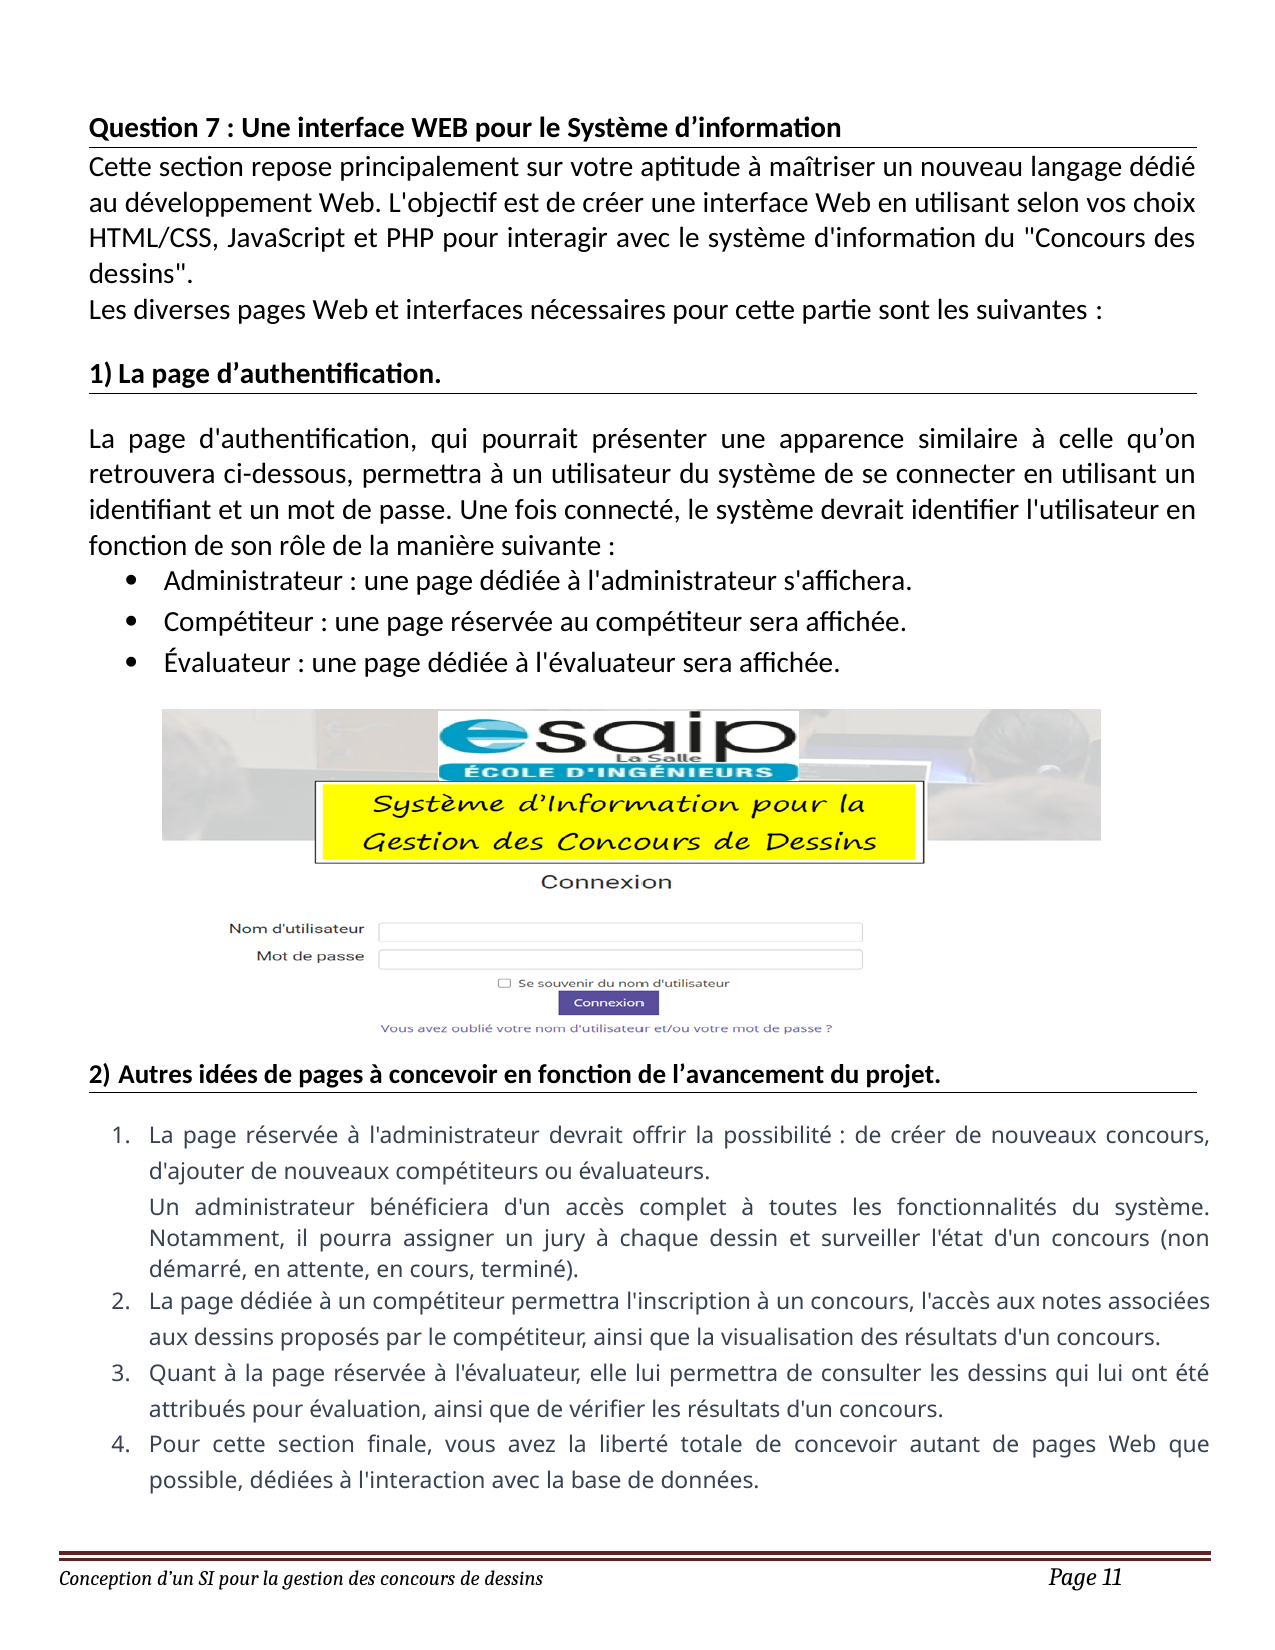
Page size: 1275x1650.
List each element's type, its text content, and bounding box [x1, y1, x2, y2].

text Les diverses pages Web et interfaces nécessaires pour cette partie sont les suivantes : [88, 291, 1197, 326]
picture [141, 685, 1145, 1058]
text Question 7 : Une interface WEB pour le Système d’information [88, 109, 1197, 148]
list Quant à la page réservée à l'évaluateur, elle lui permettra de consulter les dessins qui lui ont été attribués pour évaluation, ainsi que de vérifier les résultats d'un concours. [111, 1357, 1211, 1424]
text La page d'authentification, qui pourrait présenter une apparence similaire à celle qu’on retrouvera ci-dessous, permettra à un utilisateur du système de se connecter en utilisant un identifiant et un mot de passe. Une fois connecté, le système devrait identifier l'utilisateur en fonction de son rôle de la manière suivante : [88, 420, 1197, 562]
list Autres idées de pages à concevoir en fonction de l’avancement du projet. [88, 1057, 1197, 1093]
list Compétiteur : une page réservée au compétiteur sera affichée. [126, 603, 1197, 639]
list Pour cette section finale, vous avez la liberté totale de concevoir autant de pages Web que possible, dédiées à l'interaction avec la base de données. [111, 1428, 1211, 1496]
list Administrateur : une page dédiée à l'administrateur s'affichera. [126, 562, 1197, 598]
text Cette section repose principalement sur votre aptitude à maîtriser un nouveau langage dédié au développement Web. L'objectif est de créer une interface Web en utilisant selon vos choix HTML/CSS, JavaScript et PHP pour interagir avec le système d'information du "Concours des dessins". [88, 148, 1197, 291]
list La page réservée à l'administrateur devrait offrir la possibilité : de créer de nouveaux concours, d'ajouter de nouveaux compétiteurs ou évaluateurs. [111, 1119, 1211, 1186]
text Un administrateur bénéficiera d'un accès complet à toutes les fonctionnalités du système. Notamment, il pourra assigner un jury à chaque dessin et surveiller l'état d'un concours (non démarré, en attente, en cours, terminé). [149, 1191, 1211, 1285]
list Évaluateur : une page dédiée à l'évaluateur sera affichée. [126, 644, 1197, 680]
list La page d’authentification. [88, 355, 1197, 394]
list La page dédiée à un compétiteur permettra l'inscription à un concours, l'accès aux notes associées aux dessins proposés par le compétiteur, ainsi que la visualisation des résultats d'un concours. [111, 1285, 1211, 1352]
